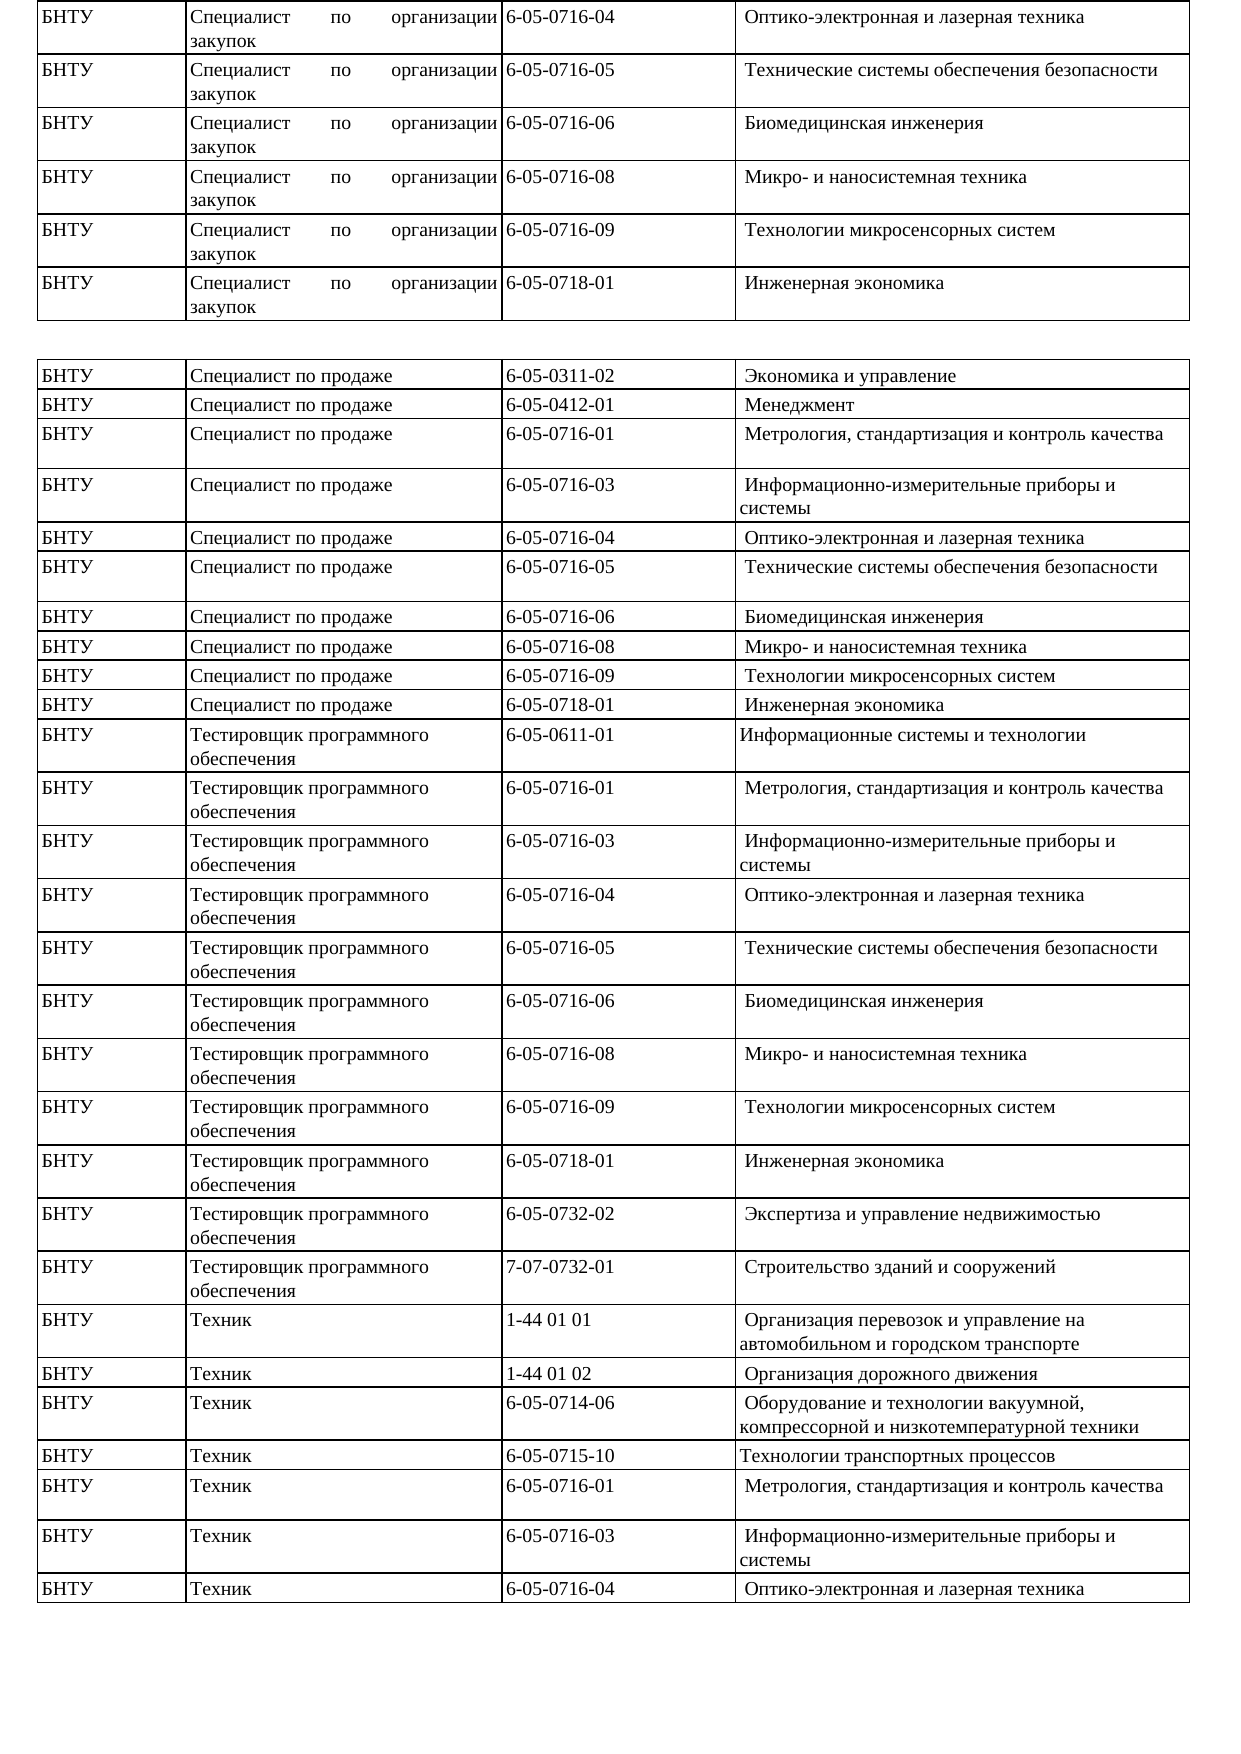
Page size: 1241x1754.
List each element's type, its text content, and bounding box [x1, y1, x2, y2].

table_cell Инженерная экономика [736, 268, 1189, 319]
table_cell Специалист по организации закупок [187, 215, 501, 266]
table_cell Информационно-измерительные приборы и системы [736, 826, 1189, 878]
table_cell БНТУ [38, 879, 185, 931]
table_cell БНТУ [38, 1441, 185, 1469]
table_cell 6-05-0716-09 [503, 661, 735, 689]
table_cell БНТУ [38, 773, 185, 824]
table_cell Специалист по продаже [187, 552, 501, 601]
table_cell 6-05-0716-01 [503, 1470, 735, 1519]
table_cell БНТУ [38, 552, 185, 601]
table_cell 6-05-0716-01 [503, 773, 735, 824]
table_cell БНТУ [38, 55, 185, 107]
table_cell Микро- и наносистемная техника [736, 632, 1189, 659]
table_cell 6-05-0716-09 [503, 215, 735, 266]
table_cell 6-05-0716-04 [503, 1574, 735, 1602]
table_cell 6-05-0716-01 [503, 419, 735, 468]
table_cell Метрология, стандартизация и контроль качества [736, 1470, 1189, 1519]
table_cell Биомедицинская инженерия [736, 108, 1189, 160]
table_cell Техник [187, 1358, 501, 1386]
table_cell 6-05-0716-03 [503, 1521, 735, 1572]
table_cell Технические системы обеспечения безопасности [736, 55, 1189, 107]
table_cell БНТУ [38, 1146, 185, 1197]
table_cell БНТУ [38, 690, 185, 718]
table_cell Специалист по организации закупок [187, 161, 501, 213]
table_cell 6-05-0716-06 [503, 108, 735, 160]
table_cell БНТУ [38, 523, 185, 550]
table_cell Организация дорожного движения [736, 1358, 1189, 1386]
table_cell БНТУ [38, 1305, 185, 1357]
table_cell Техник [187, 1574, 501, 1602]
table_cell Специалист по продаже [187, 690, 501, 718]
table_cell 1-44 01 02 [503, 1358, 735, 1386]
table_cell БНТУ [38, 826, 185, 878]
table_cell 6-05-0716-05 [503, 552, 735, 601]
table_cell 6-05-0715-10 [503, 1441, 735, 1469]
table_cell Метрология, стандартизация и контроль качества [736, 773, 1189, 824]
table_cell Специалист по продаже [187, 390, 501, 417]
table_cell Инженерная экономика [736, 690, 1189, 718]
table_cell 6-05-0716-08 [503, 632, 735, 659]
table_cell БНТУ [38, 215, 185, 266]
table_cell Технологии микросенсорных систем [736, 215, 1189, 266]
table_cell БНТУ [38, 1252, 185, 1303]
table_cell 1-44 01 01 [503, 1305, 735, 1357]
table_cell Информационно-измерительные приборы и системы [736, 469, 1189, 521]
table_cell Тестировщик программного обеспечения [187, 1252, 501, 1303]
table_cell 6-05-0718-01 [503, 690, 735, 718]
table_cell Специалист по организации закупок [187, 268, 501, 319]
table_cell Специалист по продаже [187, 632, 501, 659]
table_cell Тестировщик программного обеспечения [187, 1146, 501, 1197]
table_cell БНТУ [38, 602, 185, 630]
table_cell Специалист по продаже [187, 602, 501, 630]
table_cell БНТУ [38, 1470, 185, 1519]
table_cell Специалист по продаже [187, 469, 501, 521]
table_cell Оптико-электронная и лазерная техника [736, 879, 1189, 931]
table_cell 6-05-0412-01 [503, 390, 735, 417]
table_cell Экспертиза и управление недвижимостью [736, 1199, 1189, 1250]
table_cell БНТУ [38, 108, 185, 160]
table_cell 6-05-0716-04 [503, 523, 735, 550]
table_header БНТУ [38, 360, 185, 388]
table_cell Технологии микросенсорных систем [736, 1092, 1189, 1144]
table_cell Тестировщик программного обеспечения [187, 1039, 501, 1091]
table_cell Технологии транспортных процессов [736, 1441, 1189, 1469]
table_cell Тестировщик программного обеспечения [187, 879, 501, 931]
table_cell Специалист по продаже [187, 419, 501, 468]
table_cell Специалист по продаже [187, 523, 501, 550]
table_cell 6-05-0716-03 [503, 826, 735, 878]
table_cell Тестировщик программного обеспечения [187, 933, 501, 984]
table_cell 6-05-0716-09 [503, 1092, 735, 1144]
table_cell 6-05-0714-06 [503, 1388, 735, 1439]
table_cell БНТУ [38, 1092, 185, 1144]
table_cell 6-05-0718-01 [503, 268, 735, 319]
table_cell 6-05-0716-08 [503, 1039, 735, 1091]
table_cell Техник [187, 1470, 501, 1519]
table_cell 6-05-0716-08 [503, 161, 735, 213]
table_cell Метрология, стандартизация и контроль качества [736, 419, 1189, 468]
table_cell БНТУ [38, 1358, 185, 1386]
table_cell 6-05-0716-03 [503, 469, 735, 521]
table_cell Оборудование и технологии вакуумной, компрессорной и низкотемпературной техники [736, 1388, 1189, 1439]
table_cell БНТУ [38, 1199, 185, 1250]
table_cell Техник [187, 1305, 501, 1357]
table_cell БНТУ [38, 469, 185, 521]
table_cell БНТУ [38, 661, 185, 689]
table_cell Микро- и наносистемная техника [736, 161, 1189, 213]
table_cell Специалист по организации закупок [187, 2, 501, 53]
table_cell Специалист по продаже [187, 661, 501, 689]
table_cell 6-05-0716-04 [503, 2, 735, 53]
table_cell Технологии микросенсорных систем [736, 661, 1189, 689]
table_header 6-05-0311-02 [503, 360, 735, 388]
table_cell БНТУ [38, 161, 185, 213]
table_header Экономика и управление [736, 360, 1189, 388]
table_cell Биомедицинская инженерия [736, 986, 1189, 1037]
table_cell Техник [187, 1388, 501, 1439]
table_cell БНТУ [38, 720, 185, 771]
table_cell 6-05-0716-05 [503, 933, 735, 984]
table_cell БНТУ [38, 268, 185, 319]
table_cell БНТУ [38, 1388, 185, 1439]
table_cell Техник [187, 1441, 501, 1469]
table_cell Микро- и наносистемная техника [736, 1039, 1189, 1091]
table_cell Тестировщик программного обеспечения [187, 720, 501, 771]
table_cell Специалист по организации закупок [187, 55, 501, 107]
table_cell Техник [187, 1521, 501, 1572]
table_cell БНТУ [38, 419, 185, 468]
table_cell Биомедицинская инженерия [736, 602, 1189, 630]
table_cell 6-05-0716-05 [503, 55, 735, 107]
table_cell Специалист по организации закупок [187, 108, 501, 160]
table_cell Информационно-измерительные приборы и системы [736, 1521, 1189, 1572]
table_cell Тестировщик программного обеспечения [187, 826, 501, 878]
table_cell Технические системы обеспечения безопасности [736, 933, 1189, 984]
table_cell БНТУ [38, 1039, 185, 1091]
table_cell 7-07-0732-01 [503, 1252, 735, 1303]
table_cell Оптико-электронная и лазерная техника [736, 523, 1189, 550]
table_cell Менеджмент [736, 390, 1189, 417]
table_cell Технические системы обеспечения безопасности [736, 552, 1189, 601]
table_cell 6-05-0732-02 [503, 1199, 735, 1250]
table_cell Строительство зданий и сооружений [736, 1252, 1189, 1303]
table_cell 6-05-0716-06 [503, 602, 735, 630]
table_cell Оптико-электронная и лазерная техника [736, 1574, 1189, 1602]
table_cell Тестировщик программного обеспечения [187, 773, 501, 824]
table_cell Тестировщик программного обеспечения [187, 1199, 501, 1250]
table_cell 6-05-0718-01 [503, 1146, 735, 1197]
table_cell БНТУ [38, 1574, 185, 1602]
table_cell БНТУ [38, 933, 185, 984]
table_header Специалист по продаже [187, 360, 501, 388]
table_cell 6-05-0716-04 [503, 879, 735, 931]
table_cell БНТУ [38, 632, 185, 659]
table_cell Оптико-электронная и лазерная техника [736, 2, 1189, 53]
table_cell Информационные системы и технологии [736, 720, 1189, 771]
table_cell Тестировщик программного обеспечения [187, 986, 501, 1037]
table_cell Организация перевозок и управление на автомобильном и городском транспорте [736, 1305, 1189, 1357]
table_cell Инженерная экономика [736, 1146, 1189, 1197]
table_cell БНТУ [38, 390, 185, 417]
table_cell БНТУ [38, 986, 185, 1037]
table_cell БНТУ [38, 2, 185, 53]
table_cell 6-05-0716-06 [503, 986, 735, 1037]
table_cell БНТУ [38, 1521, 185, 1572]
table_cell 6-05-0611-01 [503, 720, 735, 771]
table_cell Тестировщик программного обеспечения [187, 1092, 501, 1144]
